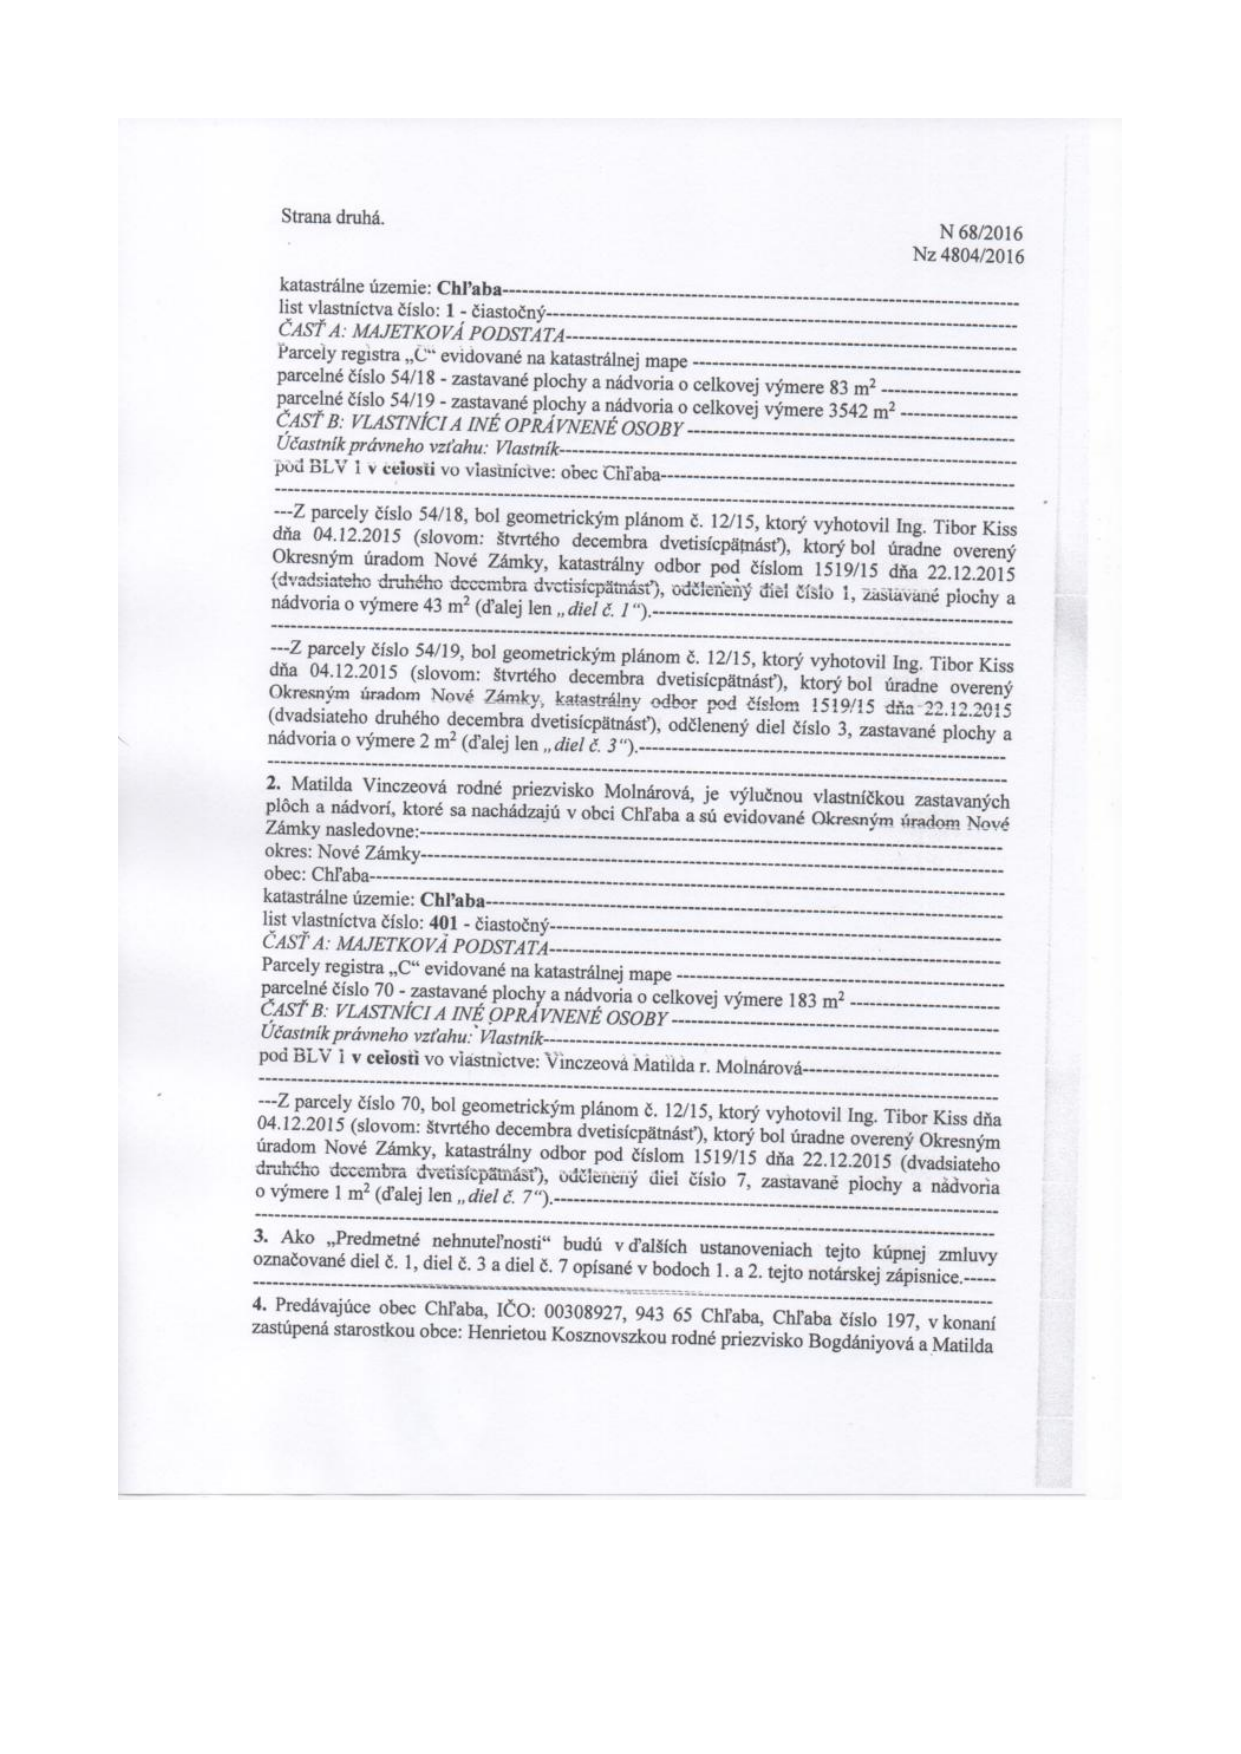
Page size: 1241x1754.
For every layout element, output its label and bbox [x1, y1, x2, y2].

picture [118, 118, 1122, 1500]
